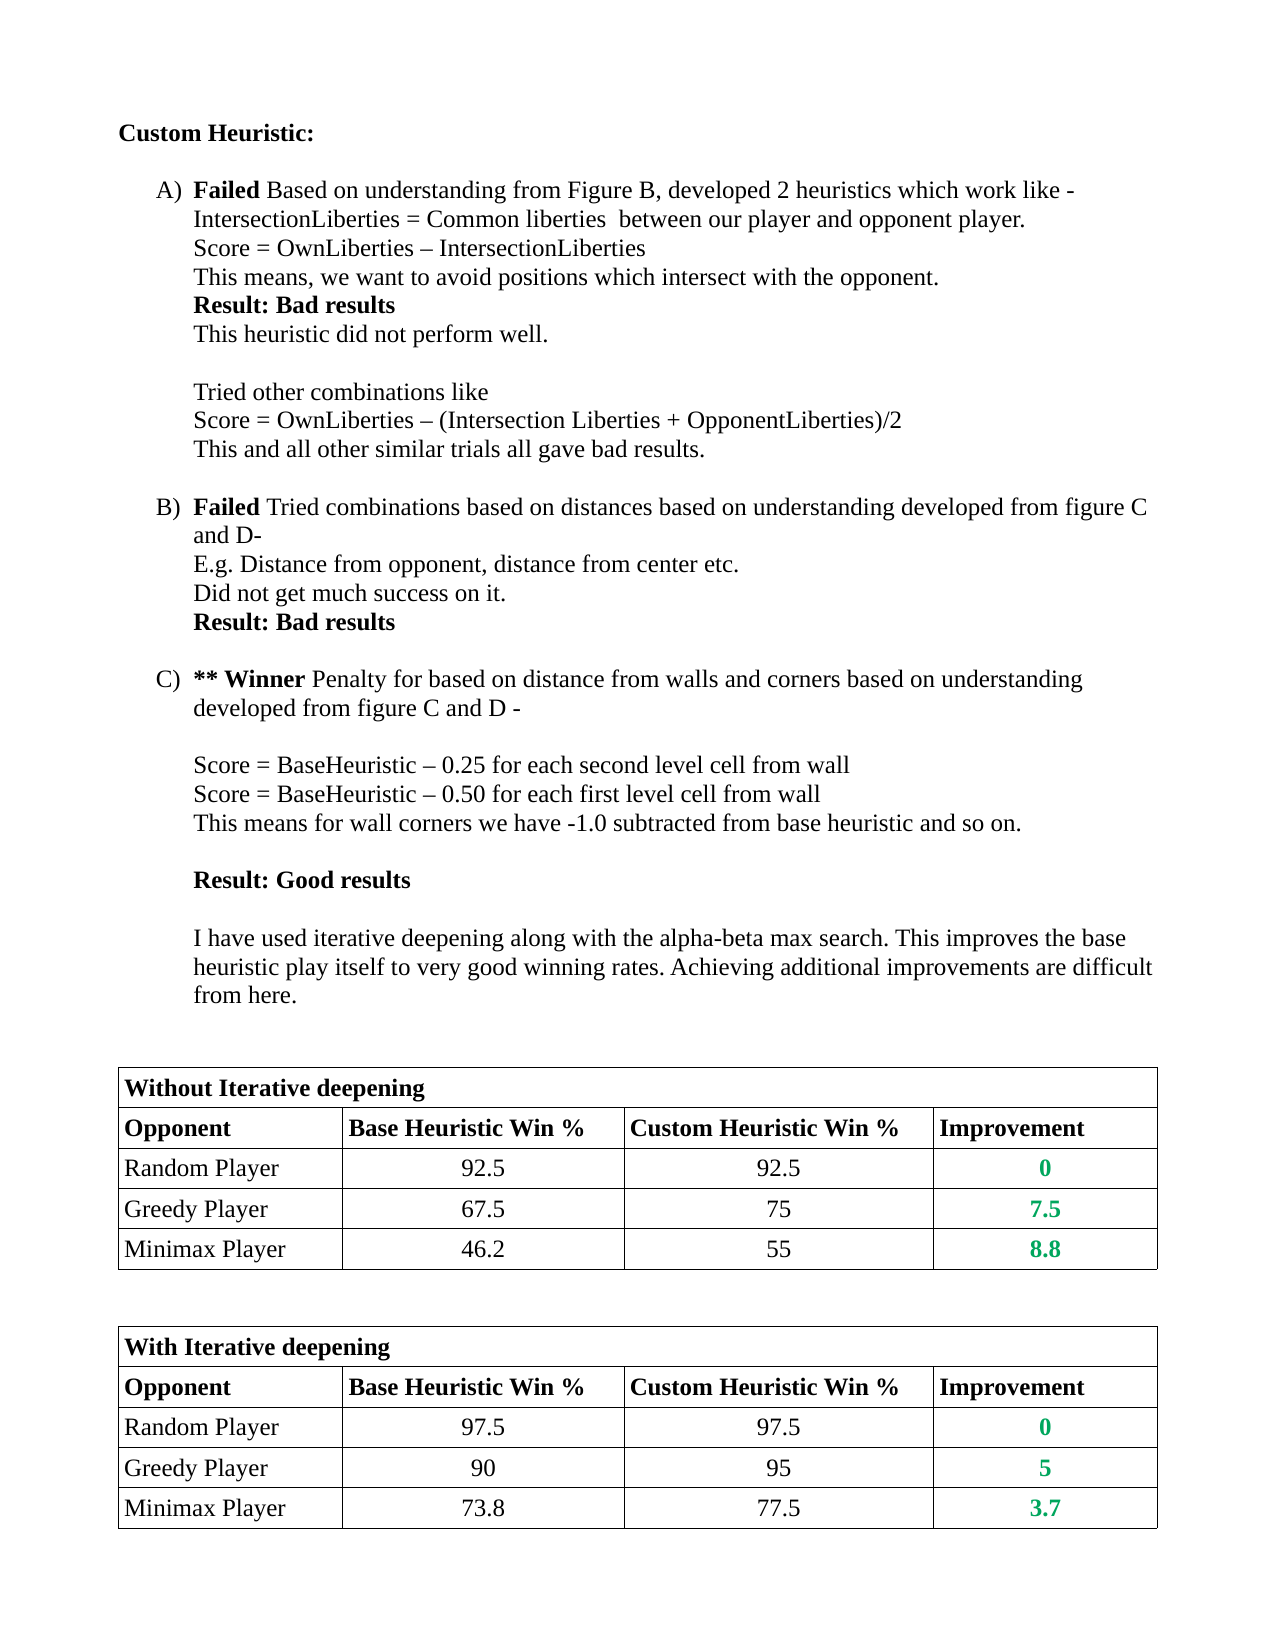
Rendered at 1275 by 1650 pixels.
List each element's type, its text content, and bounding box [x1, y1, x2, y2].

text IntersectionLiberties = Common liberties between our player and opponent player. [118, 204, 1157, 233]
table_cell Improvement [934, 1108, 1157, 1147]
text Tried other combinations like [118, 377, 1157, 406]
text This means for wall corners we have -1.0 subtracted from base heuristic and so on. [118, 808, 1157, 837]
table_cell Base Heuristic Win % [343, 1367, 624, 1407]
table_cell Random Player [119, 1149, 342, 1188]
table_cell 75 [625, 1189, 933, 1228]
table_cell 92.5 [343, 1149, 624, 1188]
table_cell 90 [343, 1448, 624, 1487]
text This and all other similar trials all gave bad results. [118, 434, 1157, 463]
list I have used iterative deepening along with the alpha-beta max search. This improves the base heuristic play itself to very good winning rates. Achieving additional improvements are difficult from here. [156, 923, 1157, 1038]
table_cell 77.5 [625, 1488, 933, 1528]
list E.g. Distance from opponent, distance from center etc. [156, 549, 1157, 578]
table_cell Minimax Player [119, 1488, 342, 1528]
table_cell Random Player [119, 1408, 342, 1447]
table_cell 7.5 [934, 1189, 1157, 1228]
table_cell 97.5 [343, 1408, 624, 1447]
text Score = BaseHeuristic – 0.50 for each first level cell from wall [118, 779, 1157, 808]
table_cell 97.5 [625, 1408, 933, 1447]
text Score = OwnLiberties – (Intersection Liberties + OpponentLiberties)/2 [118, 406, 1157, 434]
list Failed Based on understanding from Figure B, developed 2 heuristics which work like - [156, 176, 1157, 204]
text Score = BaseHeuristic – 0.25 for each second level cell from wall [118, 751, 1157, 779]
table_cell 0 [934, 1149, 1157, 1188]
list Did not get much success on it. [156, 578, 1157, 607]
table_cell 55 [625, 1229, 933, 1268]
table_cell 92.5 [625, 1149, 933, 1188]
table_cell Opponent [119, 1367, 342, 1407]
list Result: Good results [156, 866, 1157, 894]
table_header With Iterative deepening [119, 1327, 1157, 1366]
table_cell Greedy Player [119, 1189, 342, 1228]
text Score = OwnLiberties – IntersectionLiberties [118, 233, 1157, 262]
text This means, we want to avoid positions which intersect with the opponent. [118, 262, 1157, 291]
table_cell 46.2 [343, 1229, 624, 1268]
table_cell Custom Heuristic Win % [625, 1108, 933, 1147]
table_cell Improvement [934, 1367, 1157, 1407]
table_cell 3.7 [934, 1488, 1157, 1528]
text This heuristic did not perform well. [118, 319, 1157, 348]
text Custom Heuristic: [118, 118, 1157, 147]
list Failed Tried combinations based on distances based on understanding developed from figure C and D- [156, 492, 1157, 549]
table_cell Base Heuristic Win % [343, 1108, 624, 1147]
table_cell 67.5 [343, 1189, 624, 1228]
table_cell 5 [934, 1448, 1157, 1487]
table_cell 8.8 [934, 1229, 1157, 1268]
table_cell 0 [934, 1408, 1157, 1447]
table_cell Greedy Player [119, 1448, 342, 1487]
table_cell 95 [625, 1448, 933, 1487]
list ** Winner Penalty for based on distance from walls and corners based on understanding developed from figure C and D - [156, 664, 1157, 722]
list Result: Bad results [156, 607, 1157, 636]
table_cell Minimax Player [119, 1229, 342, 1268]
table_cell Custom Heuristic Win % [625, 1367, 933, 1407]
table_cell 73.8 [343, 1488, 624, 1528]
table_header Without Iterative deepening [119, 1068, 1157, 1107]
table_cell Opponent [119, 1108, 342, 1147]
text Result: Bad results [118, 291, 1157, 319]
